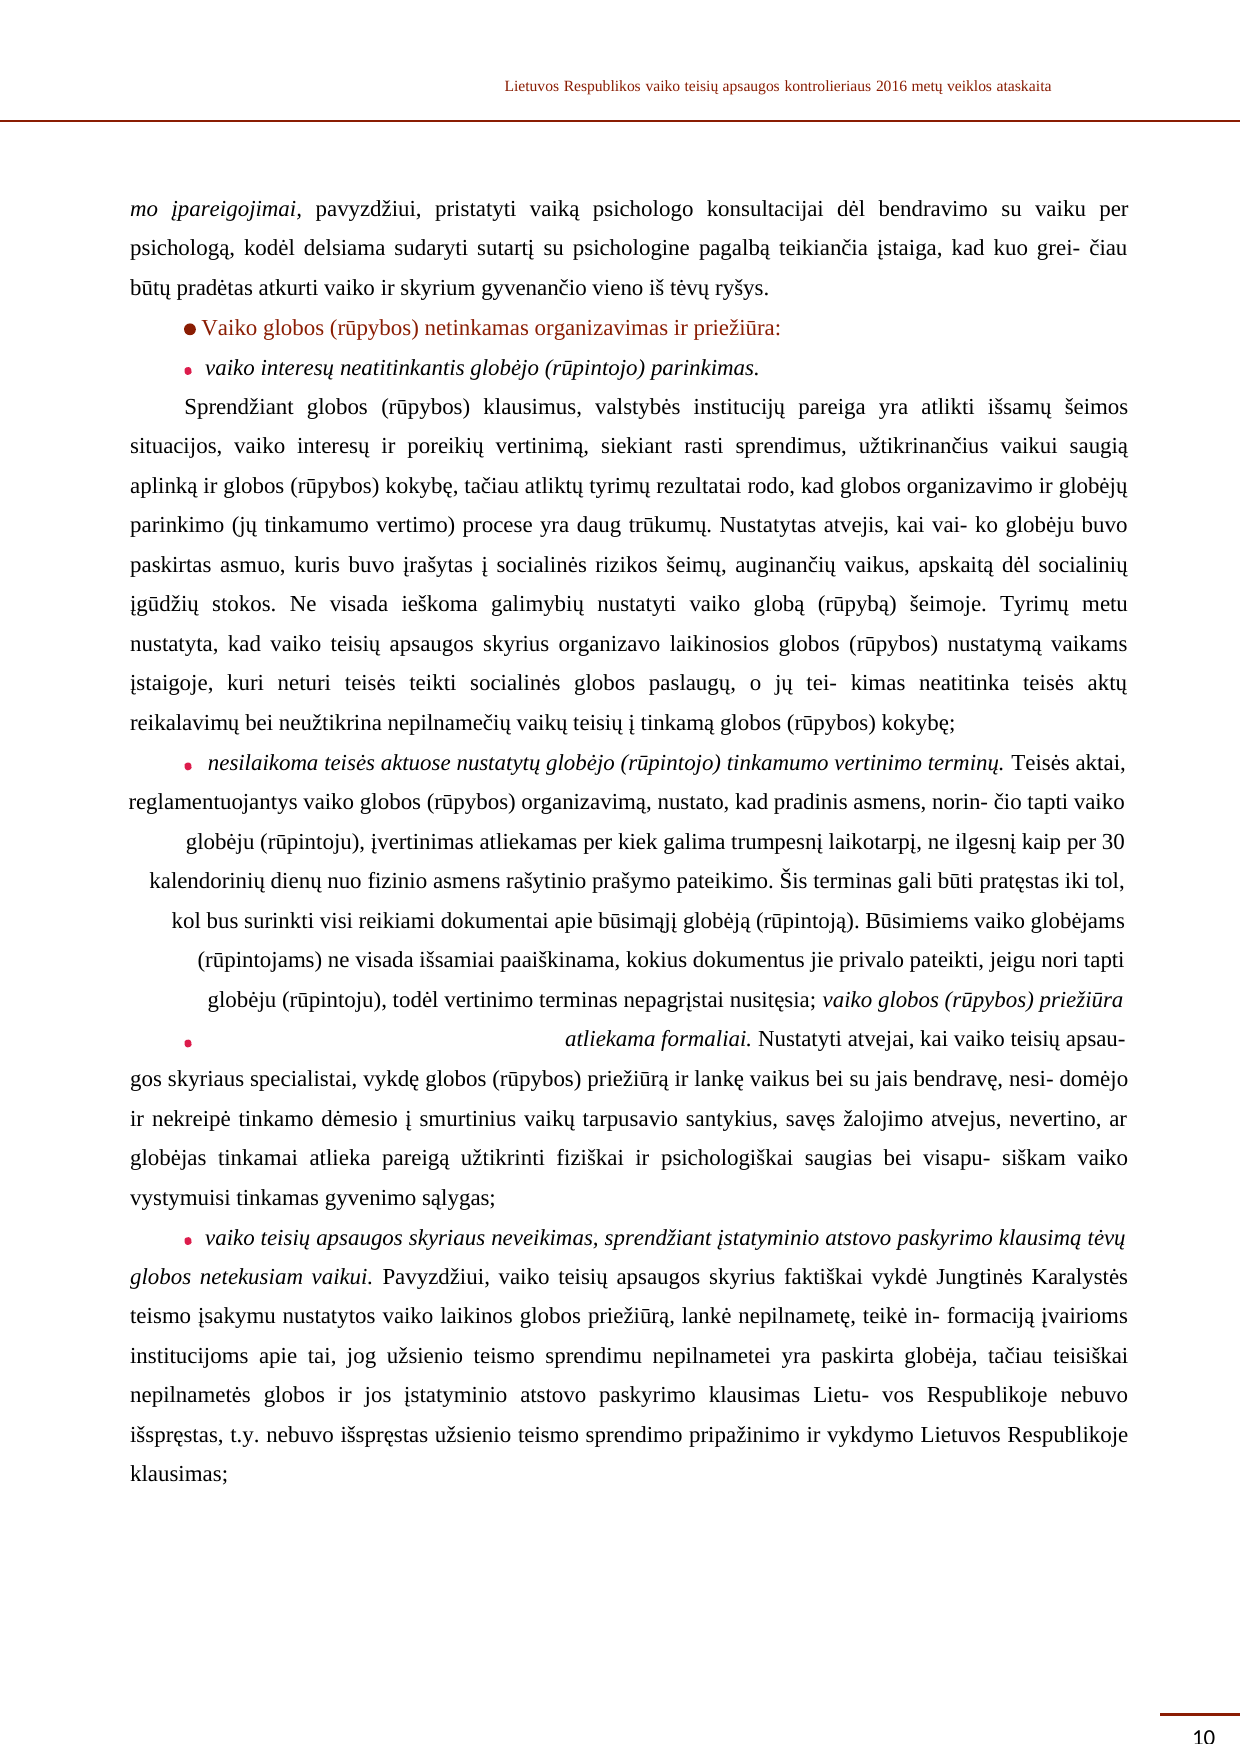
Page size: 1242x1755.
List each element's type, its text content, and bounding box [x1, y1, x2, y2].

text nesilaikoma teisės aktuose nustatytų globėjo (rūpintojo) tinkamumo vertinimo terminų. Teisės aktai, reglamentuojantys vaiko globos (rūpybos) organizavimą, nustato, kad pradinis asmens, norin- čio tapti vaiko globėju (rūpintoju), įvertinimas atliekamas per kiek galima trumpesnį laikotarpį, ne ilgesnį kaip per 30 kalendorinių dienų nuo fizinio asmens rašytinio prašymo pateikimo. Šis terminas gali būti pratęstas iki tol, kol bus surinkti visi reikiami dokumentai apie būsimąjį globėją (rūpintoją). Būsimiems vaiko globėjams (rūpintojams) ne visada išsamiai paaiškinama, kokius dokumentus jie privalo pateikti, jeigu nori tapti globėju (rūpintoju), todėl vertinimo terminas nepagrįstai nusitęsia; vaiko globos (rūpybos) priežiūra atliekama formaliai. Nustatyti atvejai, kai vaiko teisių apsau- [126, 749, 1126, 1052]
text vaiko interesų neatitinkantis globėjo (rūpintojo) parinkimas. [205, 353, 1242, 380]
text gos skyriaus specialistai, vykdę globos (rūpybos) priežiūrą ir lankę vaikus bei su jais bendravę, nesi- domėjo ir nekreipė tinkamo dėmesio į smurtinius vaikų tarpusavio santykius, savęs žalojimo atvejus, nevertino, ar globėjas tinkamai atlieka pareigą užtikrinti fiziškai ir psichologiškai saugias bei visapu- siškam vaiko vystymuisi tinkamas gyvenimo sąlygas; [130, 1065, 1129, 1210]
text mo įpareigojimai, pavyzdžiui, pristatyti vaiką psichologo konsultacijai dėl bendravimo su vaiku per psichologą, kodėl delsiama sudaryti sutartį su psichologine pagalbą teikiančia įstaiga, kad kuo grei- čiau būtų pradėtas atkurti vaiko ir skyrium gyvenančio vieno iš tėvų ryšys. [130, 195, 1129, 300]
text Sprendžiant globos (rūpybos) klausimus, valstybės institucijų pareiga yra atlikti išsamų šeimos situacijos, vaiko interesų ir poreikių vertinimą, siekiant rasti sprendimus, užtikrinančius vaikui saugią aplinką ir globos (rūpybos) kokybę, tačiau atliktų tyrimų rezultatai rodo, kad globos organizavimo ir globėjų parinkimo (jų tinkamumo vertimo) procese yra daug trūkumų. Nustatytas atvejis, kai vai- ko globėju buvo paskirtas asmuo, kuris buvo įrašytas į socialinės rizikos šeimų, auginančių vaikus, apskaitą dėl socialinių įgūdžių stokos. Ne visada ieškoma galimybių nustatyti vaiko globą (rūpybą) šeimoje. Tyrimų metu nustatyta, kad vaiko teisių apsaugos skyrius organizavo laikinosios globos (rūpybos) nustatymą vaikams įstaigoje, kuri neturi teisės teikti socialinės globos paslaugų, o jų tei- kimas neatitinka teisės aktų reikalavimų bei neužtikrina nepilnamečių vaikų teisių į tinkamą globos (rūpybos) kokybę; [130, 393, 1129, 735]
text vaiko teisių apsaugos skyriaus neveikimas, sprendžiant įstatyminio atstovo paskyrimo klausimą tėvų globos netekusiam vaikui. Pavyzdžiui, vaiko teisių apsaugos skyrius faktiškai vykdė Jungtinės Karalystės teismo įsakymu nustatytos vaiko laikinos globos priežiūrą, lankė nepilnametę, teikė in- formaciją įvairioms institucijoms apie tai, jog užsienio teismo sprendimu nepilnametei yra paskirta globėja, tačiau teisiškai nepilnametės globos ir jos įstatyminio atstovo paskyrimo klausimas Lietu- vos Respublikoje nebuvo išspręstas, t.y. nebuvo išspręstas užsienio teismo sprendimo pripažinimo ir vykdymo Lietuvos Respublikoje klausimas; [130, 1224, 1129, 1487]
text Vaiko globos (rūpybos) netinkamas organizavimas ir priežiūra: [201, 314, 1242, 340]
